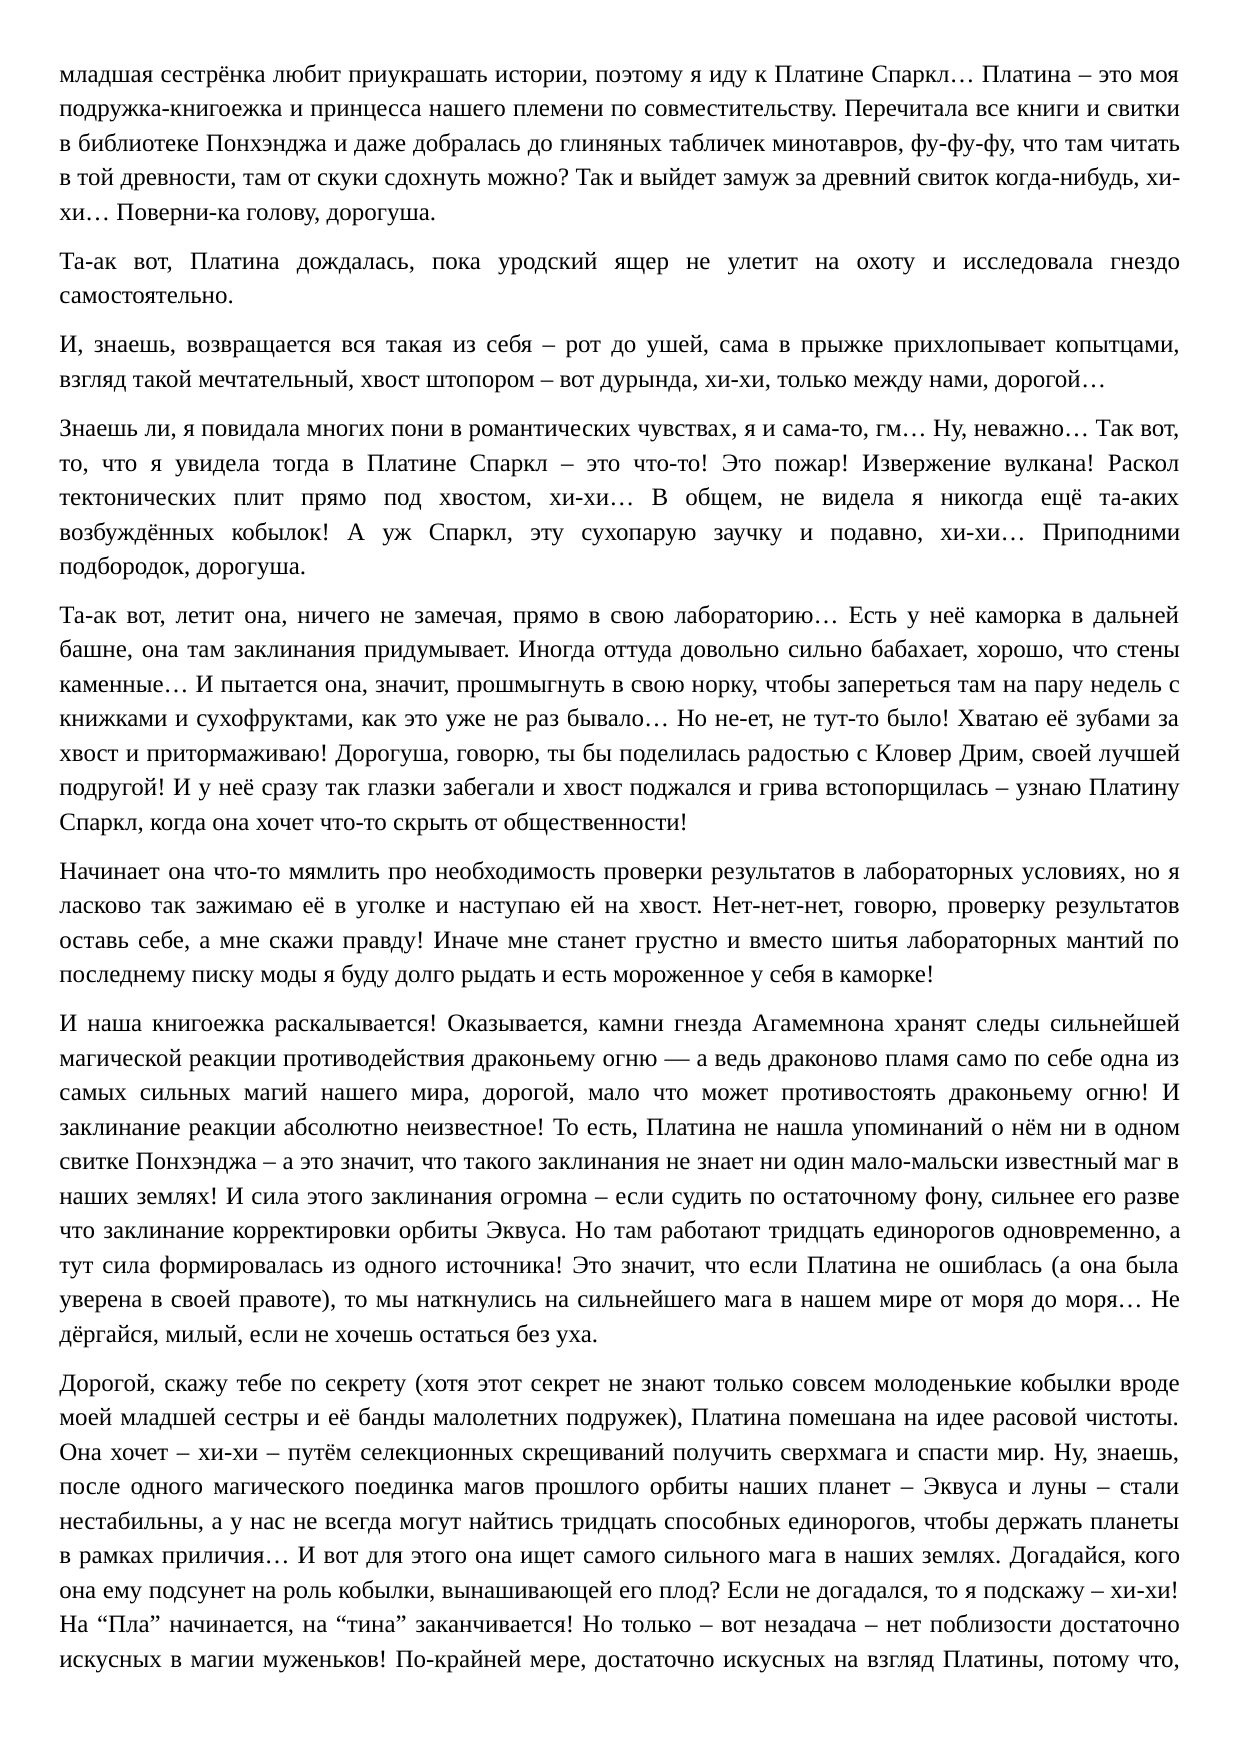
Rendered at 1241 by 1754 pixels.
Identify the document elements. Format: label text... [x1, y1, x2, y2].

text Та-ак вот, Платина дождалась, пока уродский ящер не улетит на охоту и исследовала гнездо самостоятельно. [59, 246, 1181, 309]
text И наша книгоежка раскалывается! Оказывается, камни гнезда Агамемнона хранят следы сильнейшей магической реакции противодействия драконьему огню — а ведь драконово пламя само по себе одна из самых сильных магий нашего мира, дорогой, мало что может противостоять драконьему огню! И заклинание реакции абсолютно неизвестное! То есть, Платина не нашла упоминаний о нём ни в одном свитке Понхэнджа – а это значит, что такого заклинания не знает ни один мало-мальски известный маг в наших землях! И сила этого заклинания огромна – если судить по остаточному фону, сильнее его разве что заклинание корректировки орбиты Эквуса. Но там работают тридцать единорогов одновременно, а тут сила формировалась из одного источника! Это значит, что если Платина не ошиблась (а она была уверена в своей правоте), то мы наткнулись на сильнейшего мага в нашем мире от моря до моря… Не дёргайся, милый, если не хочешь остаться без уха. [59, 1008, 1181, 1348]
text Дорогой, скажу тебе по секрету (хотя этот секрет не знают только совсем молоденькие кобылки вроде моей младшей сестры и её банды малолетних подружек), Платина помешана на идее расовой чистоты. Она хочет – хи-хи – путём селекционных скрещиваний получить сверхмага и спасти мир. Ну, знаешь, после одного магического поединка магов прошлого орбиты наших планет – Эквуса и луны – стали нестабильны, а у нас не всегда могут найтись тридцать способных единорогов, чтобы держать планеты в рамках приличия… И вот для этого она ищет самого сильного мага в наших землях. Догадайся, кого она ему подсунет на роль кобылки, вынашивающей его плод? Если не догадался, то я подскажу – хи-хи! На “Пла” начинается, на “тина” заканчивается! Но только – вот незадача – нет поблизости достаточно искусных в магии муженьков! По-крайней мере, достаточно искусных на взгляд Платины, потому что, [59, 1368, 1181, 1672]
text младшая сестрёнка любит приукрашать истории, поэтому я иду к Платине Спаркл… Платина – это моя подружка-книгоежка и принцесса нашего племени по совместительству. Перечитала все книги и свитки в библиотеке Понхэнджа и даже добралась до глиняных табличек минотавров, фу-фу-фу, что там читать в той древности, там от скуки сдохнуть можно? Так и выйдет замуж за древний свиток когда-нибудь, хи-хи… Поверни-ка голову, дорогуша. [59, 59, 1181, 226]
text Знаешь ли, я повидала многих пони в романтических чувствах, я и сама-то, гм… Ну, неважно… Так вот, то, что я увидела тогда в Платине Спаркл – это что-то! Это пожар! Извержение вулкана! Раскол тектонических плит прямо под хвостом, хи-хи… В общем, не видела я никогда ещё та-аких возбуждённых кобылок! А уж Спаркл, эту сухопарую заучку и подавно, хи-хи… Приподними подбородок, дорогуша. [59, 413, 1181, 580]
text Начинает она что-то мямлить про необходимость проверки результатов в лабораторных условиях, но я ласково так зажимаю её в уголке и наступаю ей на хвост. Нет-нет-нет, говорю, проверку результатов оставь себе, а мне скажи правду! Иначе мне станет грустно и вместо шитья лабораторных мантий по последнему писку моды я буду долго рыдать и есть мороженное у себя в каморке! [59, 856, 1181, 988]
text Та-ак вот, летит она, ничего не замечая, прямо в свою лабораторию… Есть у неё каморка в дальней башне, она там заклинания придумывает. Иногда оттуда довольно сильно бабахает, хорошо, что стены каменные… И пытается она, значит, прошмыгнуть в свою норку, чтобы запереться там на пару недель с книжками и сухофруктами, как это уже не раз бывало… Но не-ет, не тут-то было! Хватаю её зубами за хвост и притормаживаю! Дорогуша, говорю, ты бы поделилась радостью с Кловер Дрим, своей лучшей подругой! И у неё сразу так глазки забегали и хвост поджался и грива встопорщилась – узнаю Платину Спаркл, когда она хочет что-то скрыть от общественности! [59, 600, 1181, 836]
text И, знаешь, возвращается вся такая из себя – рот до ушей, сама в прыжке прихлопывает копытцами, взгляд такой мечтательный, хвост штопором – вот дурында, хи-хи, только между нами, дорогой… [59, 329, 1181, 393]
